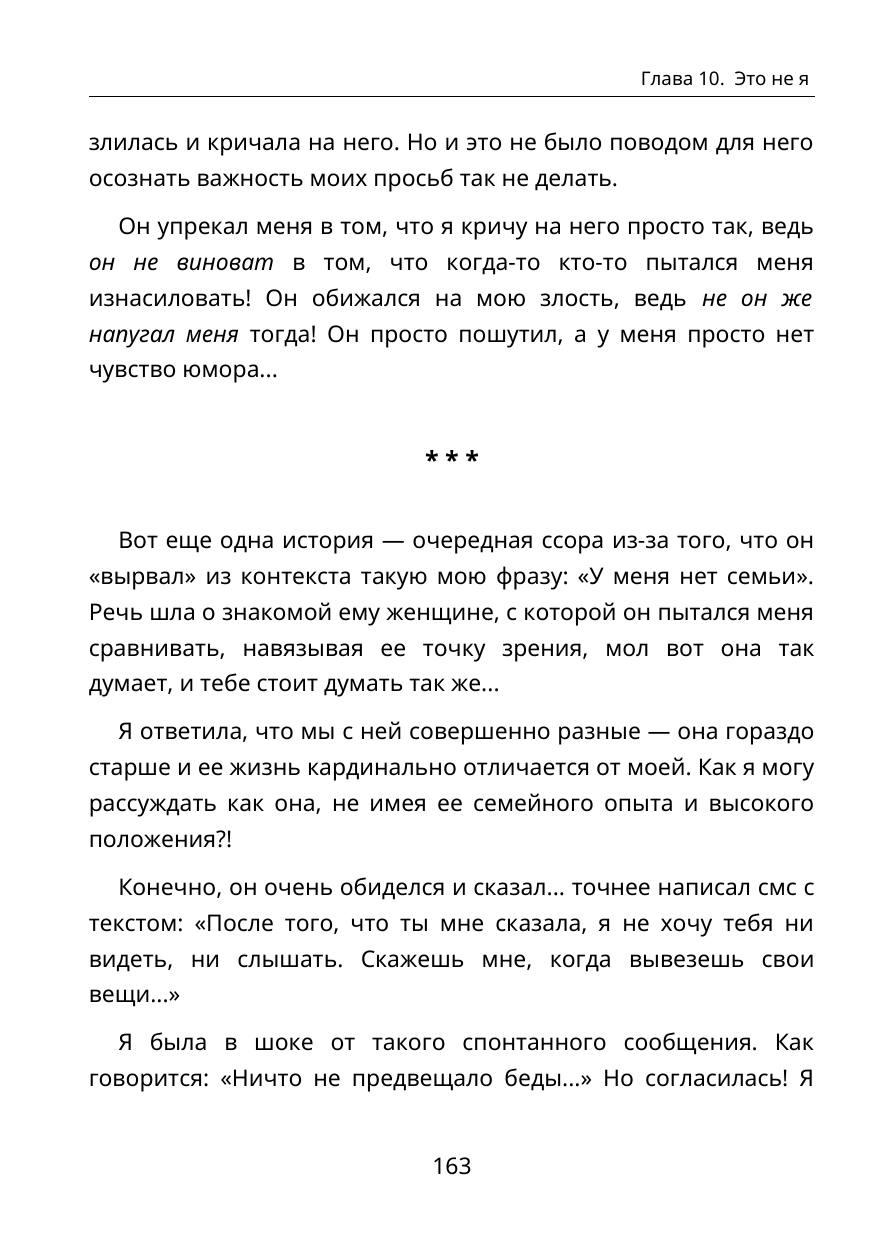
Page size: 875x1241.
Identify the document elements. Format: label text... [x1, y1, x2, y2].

text Вот еще одна история — очередная ссора из-за того, что он «вырвал» из контекста такую мою фразу: «У меня нет семьи». Речь шла о знакомой ему женщине, с которой он пытался меня сравнивать, навязывая ее точку зрения, мол вот она так думает, и тебе стоит думать так же... [88, 524, 815, 699]
text Конечно, он очень обиделся и сказал... точнее написал смс с текстом: «После того, что ты мне сказала, я не хочу тебя ни видеть, ни слышать. Скажешь мне, когда вывезешь свои вещи...» [88, 871, 815, 1010]
text Я ответила, что мы с ней совершенно разные — она гораздо старше и ее жизнь кардинально отличается от моей. Как я могу рассуждать как она, не имея ее семейного опыта и высокого положения?! [88, 715, 815, 854]
text Он упрекал меня в том, что я кричу на него просто так, ведь он не виноват в том, что когда-то кто-то пытался меня изнасиловать! Он обижался на мою злость, ведь не он же напугал меня тогда! Он просто пошутил, а у меня просто нет чувство юмора... [88, 210, 815, 385]
text злилась и кричала на него. Но и это не было поводом для него осознать важность моих просьб так не делать. [88, 126, 815, 193]
text Я была в шоке от такого спонтанного сообщения. Как говорится: «Ничто не предвещало беды...» Но согласилась! Я [88, 1026, 815, 1093]
subtitle * * * [88, 443, 815, 477]
